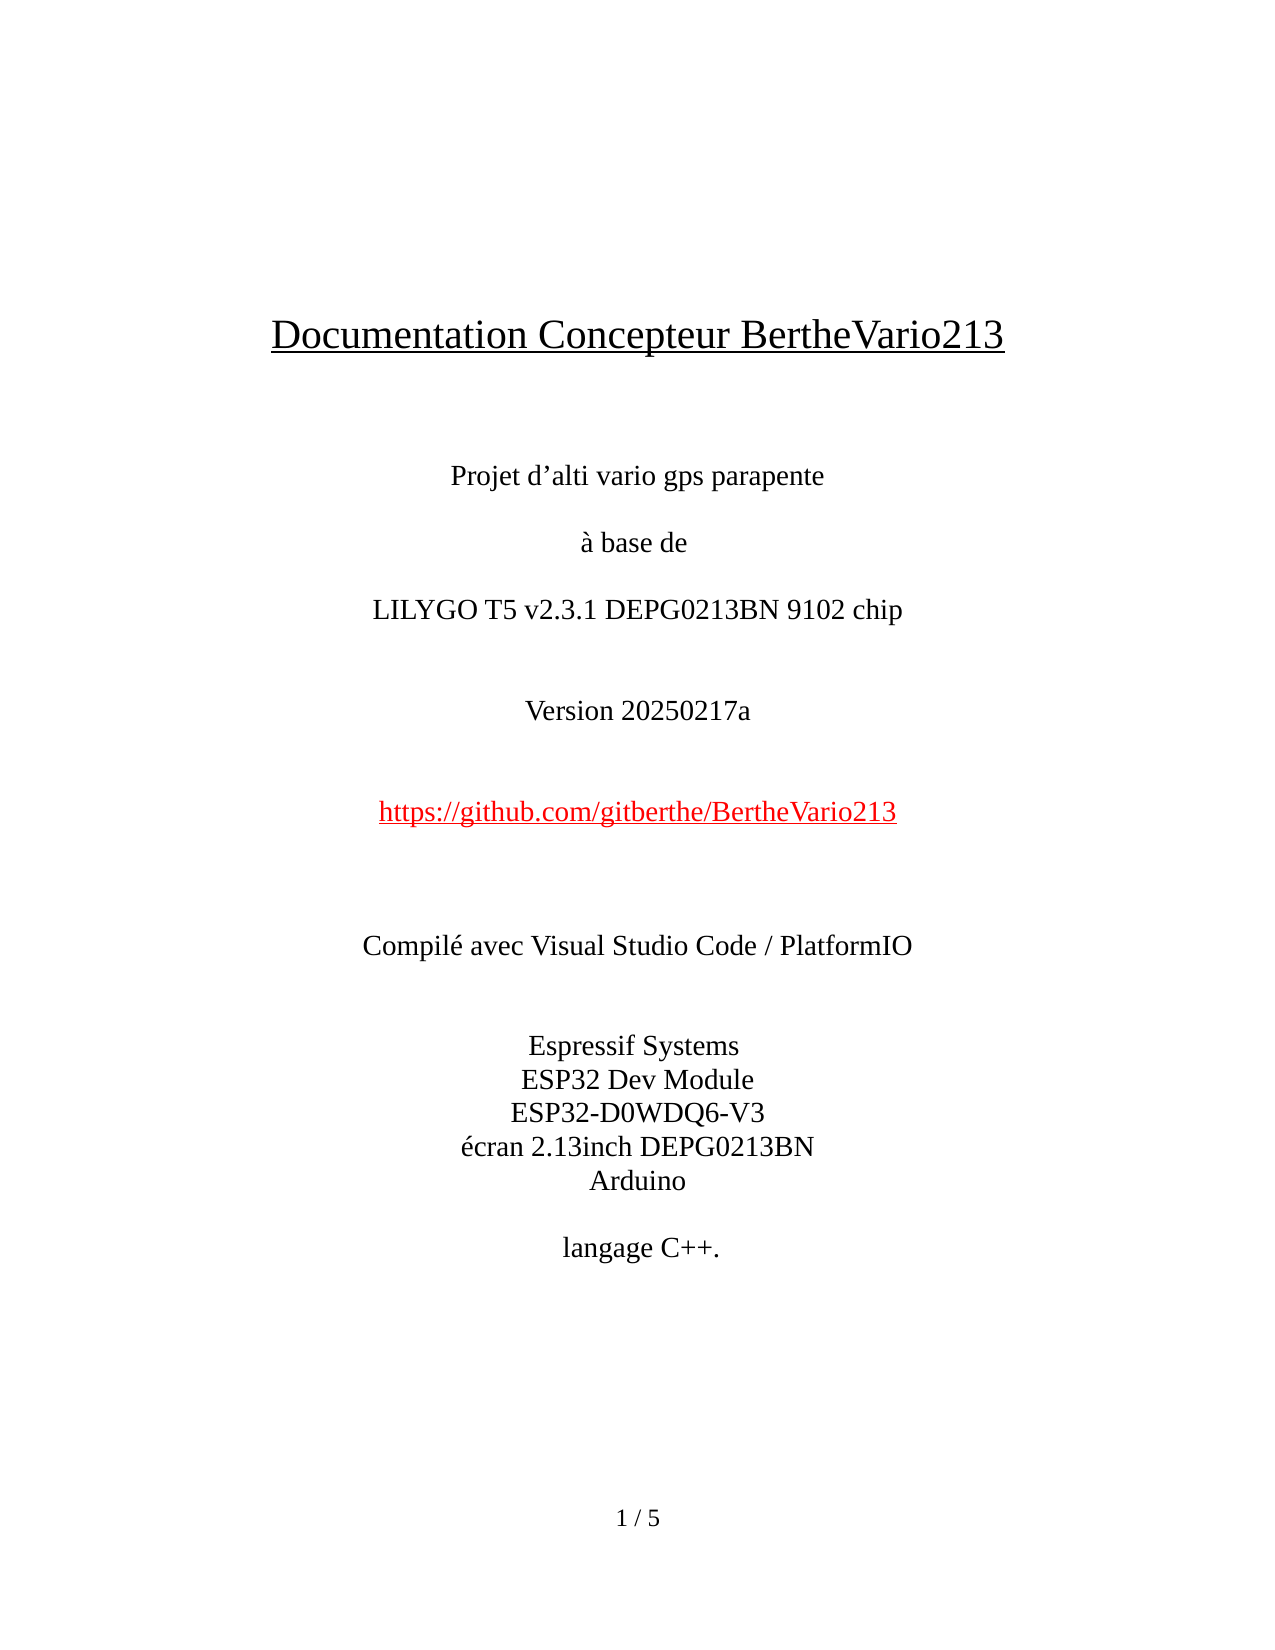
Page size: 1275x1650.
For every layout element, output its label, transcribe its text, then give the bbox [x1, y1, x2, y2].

text ESP32-D0WDQ6-V3 [118, 1096, 1157, 1129]
text https://github.com/gitberthe/BertheVario213 [118, 794, 1157, 827]
text Compilé avec Visual Studio Code / PlatformIO [118, 928, 1157, 961]
text à base de [118, 525, 1157, 559]
text langage C++. [118, 1230, 1157, 1263]
text Documentation Concepteur BertheVario213 [118, 310, 1157, 358]
text Projet d’alti vario gps parapente [118, 458, 1157, 492]
text ESP32 Dev Module [118, 1062, 1157, 1096]
text Arduino [118, 1163, 1157, 1196]
text Version 20250217a [118, 693, 1157, 727]
text LILYGO T5 v2.3.1 DEPG0213BN 9102 chip [118, 592, 1157, 626]
text écran 2.13inch DEPG0213BN [118, 1129, 1157, 1163]
text Espressif Systems [118, 1028, 1157, 1062]
